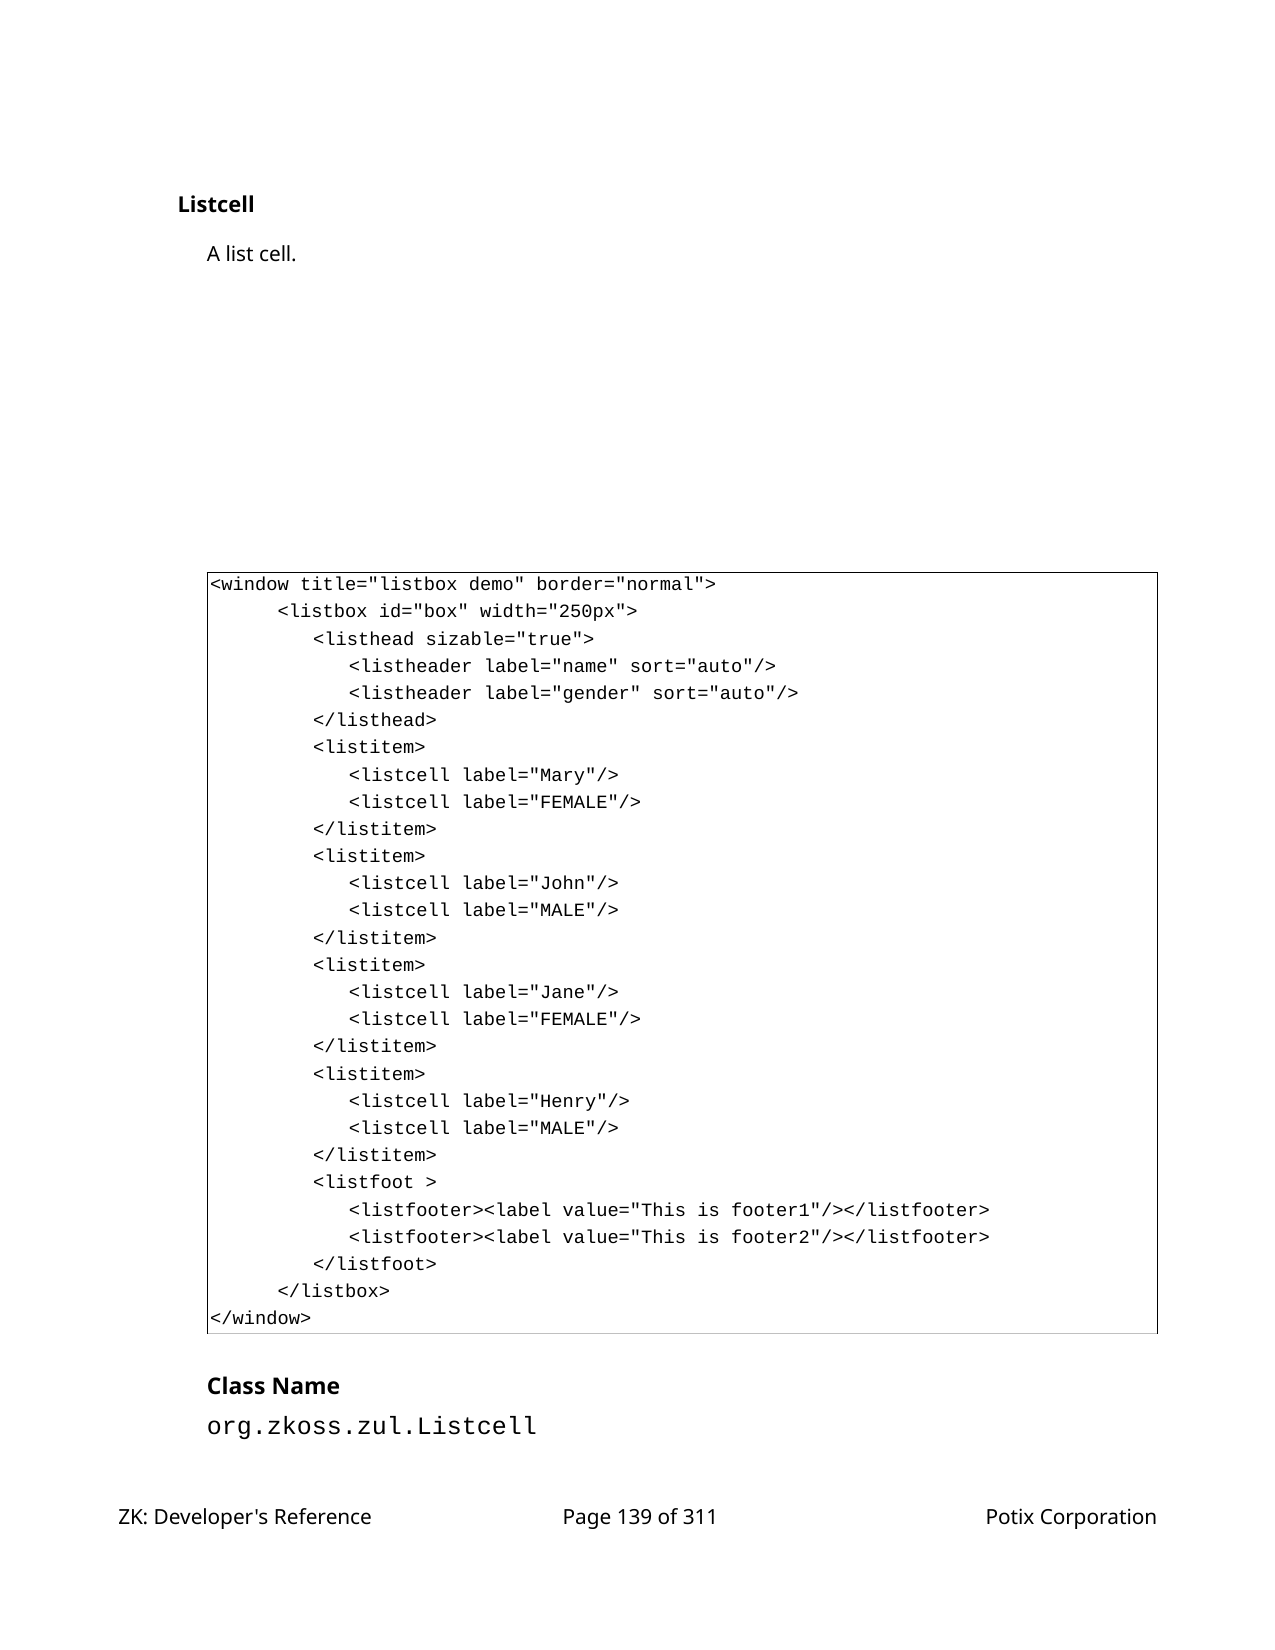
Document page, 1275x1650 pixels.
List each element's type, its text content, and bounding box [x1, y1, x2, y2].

text <listcell label="FEMALE"/> [208, 1007, 1157, 1031]
text </listitem> [208, 817, 1157, 841]
text <listfooter><label value="This is footer1"/></listfooter> [208, 1197, 1157, 1222]
text <listhead sizable="true"> [208, 626, 1157, 651]
text <listheader label="name" sort="auto"/> [208, 654, 1157, 678]
text <listcell label="John"/> [208, 871, 1157, 895]
text <listitem> [208, 735, 1157, 759]
text <listcell label="MALE"/> [208, 898, 1157, 923]
text <listcell label="Jane"/> [208, 980, 1157, 1004]
text A list cell. [207, 239, 1157, 268]
subtitle Class Name [207, 1370, 1157, 1401]
text <listitem> [208, 844, 1157, 868]
text <listcell label="Mary"/> [208, 762, 1157, 787]
text </window> [208, 1306, 1157, 1333]
text </listbox> [208, 1279, 1157, 1303]
text <listcell label="Henry"/> [208, 1089, 1157, 1113]
text <listcell label="FEMALE"/> [208, 789, 1157, 814]
text org.zkoss.zul.Listcell [207, 1414, 1157, 1442]
subtitle Listcell [177, 189, 1157, 219]
text </listitem> [208, 1143, 1157, 1167]
text <window title="listbox demo" border="normal"> [208, 573, 1157, 596]
text </listhead> [208, 708, 1157, 732]
text <listitem> [208, 953, 1157, 977]
text <listitem> [208, 1061, 1157, 1086]
text </listfoot> [208, 1252, 1157, 1276]
text <listcell label="MALE"/> [208, 1116, 1157, 1140]
text <listfoot > [208, 1170, 1157, 1194]
text <listheader label="gender" sort="auto"/> [208, 681, 1157, 705]
text </listitem> [208, 1034, 1157, 1058]
text <listfooter><label value="This is footer2"/></listfooter> [208, 1224, 1157, 1249]
text <listbox id="box" width="250px"> [208, 599, 1157, 623]
text </listitem> [208, 926, 1157, 950]
